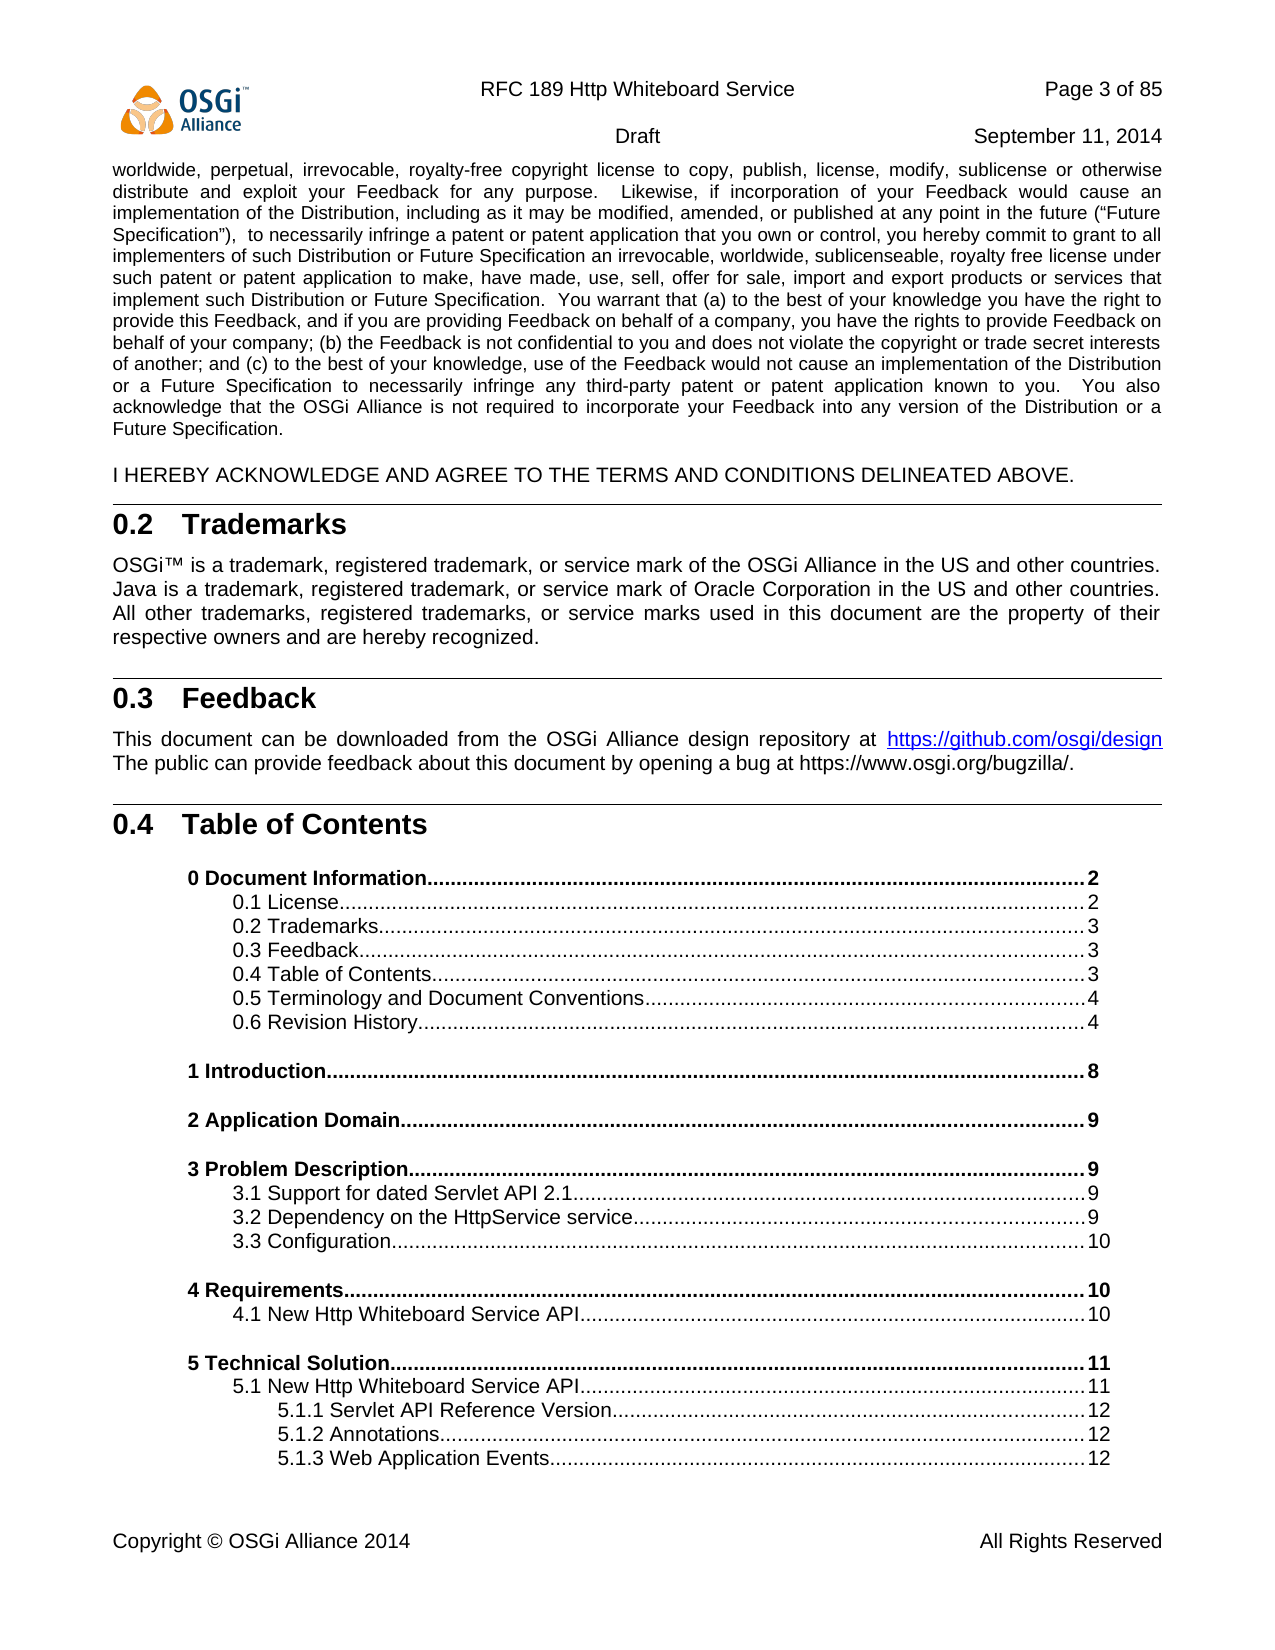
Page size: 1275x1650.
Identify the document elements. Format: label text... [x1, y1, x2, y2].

text 5 Technical Solution 11 [187, 1350, 1162, 1374]
text 3.3 Configuration 10 [232, 1228, 1162, 1252]
text 0.6 Revision History 4 [232, 1010, 1162, 1034]
picture [113, 78, 257, 142]
text 3 Problem Description 9 [187, 1157, 1162, 1181]
text 3.1 Support for dated Servlet API 2.1 9 [232, 1181, 1162, 1204]
text 4.1 New Http Whiteboard Service API 10 [232, 1301, 1162, 1325]
subtitle Table of Contents [112, 805, 1162, 841]
text 0.4 Table of Contents 3 [232, 962, 1162, 986]
text 1 Introduction 8 [187, 1059, 1162, 1083]
text 3.2 Dependency on the HttpService service 9 [232, 1204, 1162, 1228]
text 0.3 Feedback 3 [232, 938, 1162, 962]
text 0.2 Trademarks 3 [232, 914, 1162, 938]
text 4 Requirements 10 [187, 1277, 1162, 1301]
text 0.1 License 2 [232, 890, 1162, 914]
text 5.1.1 Servlet API Reference Version 12 [277, 1398, 1162, 1422]
text 2 Application Domain 9 [187, 1108, 1162, 1132]
text I HEREBY ACKNOWLEDGE AND AGREE TO THE TERMS AND CONDITIONS DELINEATED ABOVE. [112, 463, 1162, 487]
text 5.1.3 Web Application Events 12 [277, 1446, 1162, 1470]
text 5.1 New Http Whiteboard Service API 11 [232, 1374, 1162, 1398]
text 0.5 Terminology and Document Conventions 4 [232, 986, 1162, 1010]
subtitle Trademarks [112, 505, 1162, 541]
text 5.1.2 Annotations 12 [277, 1422, 1162, 1446]
text This document can be downloaded from the OSGi Alliance design repository at https://github.com/osgi/design The public can provide feedback about this document by opening a bug at https://www.osgi.org/bugzilla/. [112, 727, 1162, 775]
text 0 Document Information 2 [187, 866, 1162, 890]
subtitle Feedback [112, 679, 1162, 715]
text worldwide, perpetual, irrevocable, royalty-free copyright license to copy, publish, license, modify, sublicense or otherwise distribute and exploit your Feedback for any purpose. Likewise, if incorporation of your Feedback would cause an implementation of the Distribution, including as it may be modified, amended, or published at any point in the future (“Future Specification”), to necessarily infringe a patent or patent application that you own or control, you hereby commit to grant to all implementers of such Distribution or Future Specification an irrevocable, worldwide, sublicenseable, royalty free license under such patent or patent application to make, have made, use, sell, offer for sale, import and export products or services that implement such Distribution or Future Specification. You warrant that (a) to the best of your knowledge you have the right to provide this Feedback, and if you are providing Feedback on behalf of a company, you have the rights to provide Feedback on behalf of your company; (b) the Feedback is not confidential to you and does not violate the copyright or trade secret interests of another; and (c) to the best of your knowledge, use of the Feedback would not cause an implementation of the Distribution or a Future Specification to necessarily infringe any third-party patent or patent application known to you. You also acknowledge that the OSGi Alliance is not required to incorporate your Feedback into any version of the Distribution or a Future Specification. [112, 159, 1162, 439]
text OSGi™ is a trademark, registered trademark, or service mark of the OSGi Alliance in the US and other countries. Java is a trademark, registered trademark, or service mark of Oracle Corporation in the US and other countries. All other trademarks, registered trademarks, or service marks used in this document are the property of their respective owners and are hereby recognized. [112, 553, 1162, 649]
